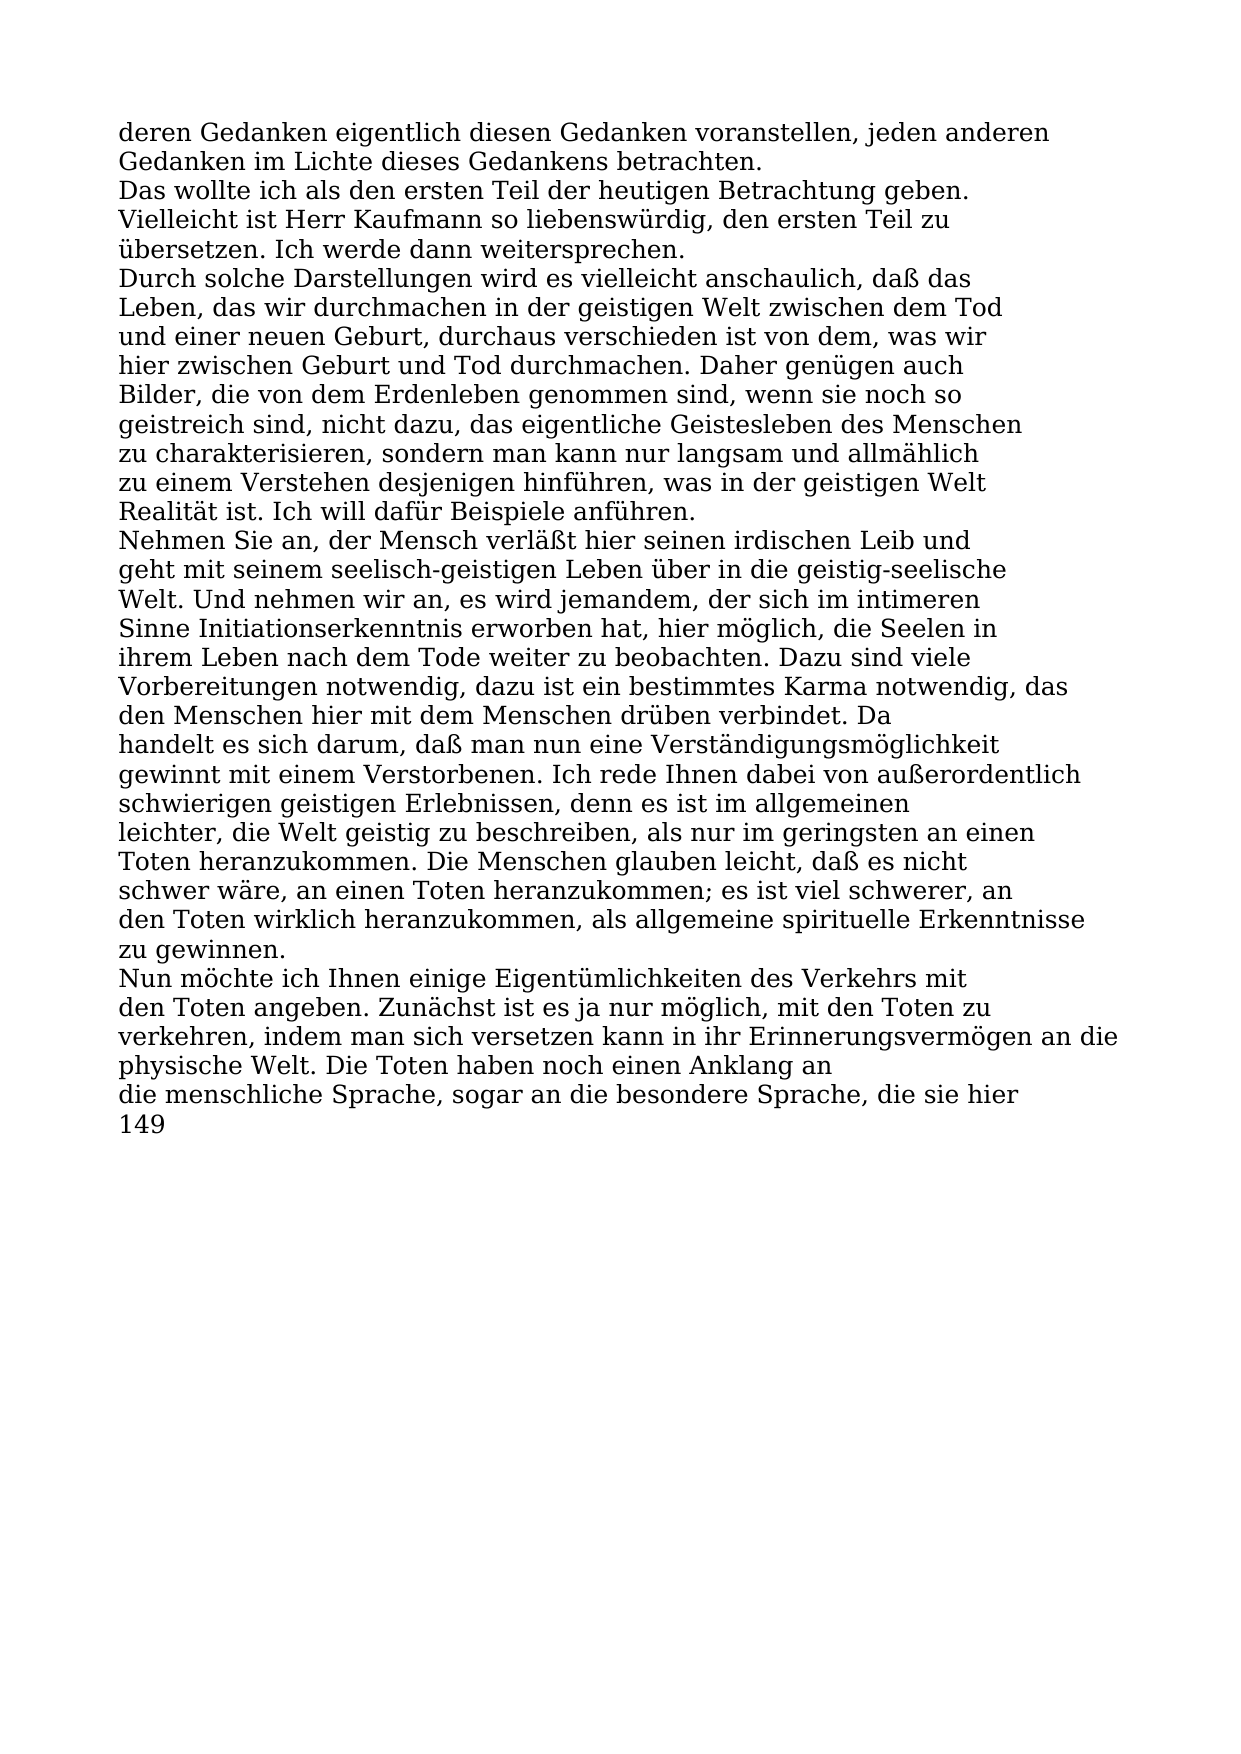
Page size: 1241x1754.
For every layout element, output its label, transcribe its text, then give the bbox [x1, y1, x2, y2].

text leichter, die Welt geistig zu beschreiben, als nur im geringsten an einen [118, 818, 1122, 847]
text den Toten angeben. Zunächst ist es ja nur möglich, mit den Toten zu [118, 993, 1122, 1022]
text Sinne Initiationserkenntnis erworben hat, hier möglich, die Seelen in [118, 614, 1122, 643]
text Realität ist. Ich will dafür Beispiele anführen. [118, 497, 1122, 526]
text zu charakterisieren, sondern man kann nur langsam und allmählich [118, 439, 1122, 468]
text geht mit seinem seelisch-geistigen Leben über in die geistig-seelische [118, 556, 1122, 585]
text übersetzen. Ich werde dann weitersprechen. [118, 235, 1122, 264]
text und einer neuen Geburt, durchaus verschieden ist von dem, was wir [118, 322, 1122, 351]
text geistreich sind, nicht dazu, das eigentliche Geistesleben des Menschen [118, 410, 1122, 439]
text Nun möchte ich Ihnen einige Eigentümlichkeiten des Verkehrs mit [118, 964, 1122, 993]
text Vorbereitungen notwendig, dazu ist ein bestimmtes Karma notwendig, das den Menschen hier mit dem Menschen drüben verbindet. Da [118, 672, 1122, 731]
text Nehmen Sie an, der Mensch verläßt hier seinen irdischen Leib und [118, 526, 1122, 556]
text deren Gedanken eigentlich diesen Gedanken voranstellen, jeden anderen Gedanken im Lichte dieses Gedankens betrachten. [118, 118, 1122, 176]
text Welt. Und nehmen wir an, es wird jemandem, der sich im intimeren [118, 585, 1122, 614]
text Durch solche Darstellungen wird es vielleicht anschaulich, daß das [118, 264, 1122, 293]
text ihrem Leben nach dem Tode weiter zu beobachten. Dazu sind viele [118, 643, 1122, 672]
text zu einem Verstehen desjenigen hinführen, was in der geistigen Welt [118, 468, 1122, 497]
text 149 [118, 1110, 1122, 1139]
text verkehren, indem man sich versetzen kann in ihr Erinnerungsvermögen an die physische Welt. Die Toten haben noch einen Anklang an [118, 1022, 1122, 1081]
text schwer wäre, an einen Toten heranzukommen; es ist viel schwerer, an [118, 876, 1122, 906]
text Toten heranzukommen. Die Menschen glauben leicht, daß es nicht [118, 847, 1122, 876]
text hier zwischen Geburt und Tod durchmachen. Daher genügen auch [118, 351, 1122, 381]
text Vielleicht ist Herr Kaufmann so liebenswürdig, den ersten Teil zu [118, 206, 1122, 235]
text den Toten wirklich heranzukommen, als allgemeine spirituelle Erkenntnisse zu gewinnen. [118, 906, 1122, 964]
text gewinnt mit einem Verstorbenen. Ich rede Ihnen dabei von außerordentlich schwierigen geistigen Erlebnissen, denn es ist im allgemeinen [118, 760, 1122, 818]
text die menschliche Sprache, sogar an die besondere Sprache, die sie hier [118, 1081, 1122, 1110]
text Bilder, die von dem Erdenleben genommen sind, wenn sie noch so [118, 381, 1122, 410]
text Leben, das wir durchmachen in der geistigen Welt zwischen dem Tod [118, 293, 1122, 322]
text Das wollte ich als den ersten Teil der heutigen Betrachtung geben. [118, 176, 1122, 206]
text handelt es sich darum, daß man nun eine Verständigungsmöglichkeit [118, 731, 1122, 760]
